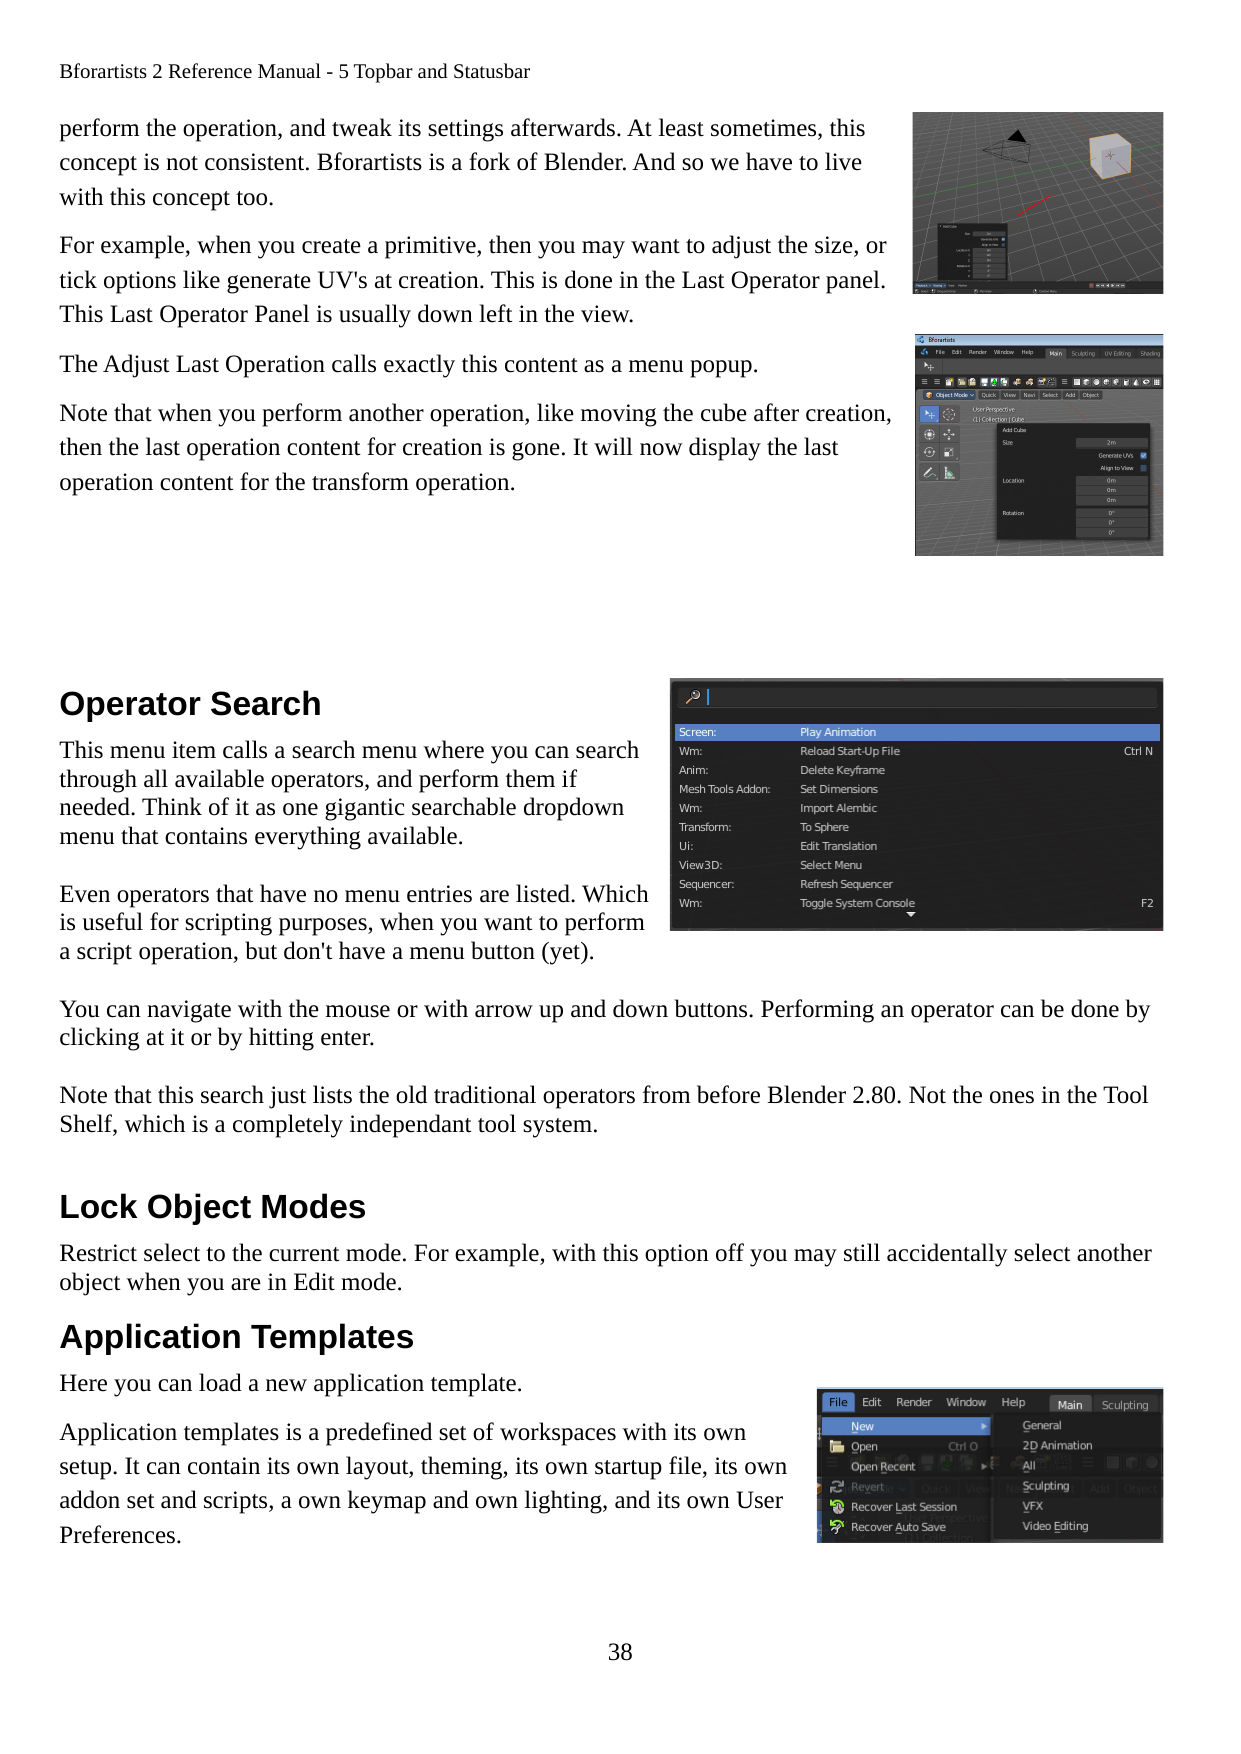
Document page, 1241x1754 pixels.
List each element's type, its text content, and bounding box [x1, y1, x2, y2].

text Restrict select to the current mode. For example, with this option off you may still accidentally select another object when you are in Edit mode. [59, 1238, 1181, 1296]
subtitle Lock Object Modes [59, 1187, 1181, 1226]
text Even operators that have no menu entries are listed. Which is useful for scripting purposes, when you want to perform a script operation, but don't have a menu button (yet). [59, 879, 1181, 965]
text Note that this search just lists the old traditional operators from before Blender 2.80. Not the ones in the Tool Shelf, which is a completely independant tool system. [59, 1080, 1181, 1137]
text Here you can load a new application template. [59, 1368, 1181, 1396]
text For example, when you create a primitive, then you may want to adjust the size, or tick options like generate UV's at creation. This is done in the Last Operator panel. This Last Operator Panel is usually down left in the view. [59, 231, 1181, 328]
picture [669, 678, 1164, 931]
text The Adjust Last Operation calls exactly this content as a menu popup. [59, 349, 915, 377]
picture [915, 334, 1164, 556]
text This menu item calls a search menu where you can search through all available operators, and perform them if needed. Think of it as one gigantic searchable dropdown menu that contains everything available. [59, 735, 669, 850]
subtitle Operator Search [59, 684, 669, 722]
subtitle Application Templates [59, 1316, 1181, 1355]
text perform the operation, and tweak its settings afterwards. At least sometimes, this concept is not consistent. Bforartists is a fork of Blender. And so we have to live with this concept too. [59, 113, 912, 210]
subtitle [1164, 684, 1181, 722]
picture [816, 1387, 1164, 1543]
picture [912, 112, 1164, 294]
text Note that when you perform another operation, like moving the cube after creation, then the last operation content for creation is gone. It will now display the last operation content for the transform operation. [59, 398, 915, 495]
text You can navigate with the mouse or with arrow up and down buttons. Performing an operator can be done by clicking at it or by hitting enter. [59, 994, 1181, 1051]
text Application templates is a predefined set of workspaces with its own setup. It can contain its own layout, theming, its own startup file, its own addon set and scripts, a own keymap and own lighting, and its own User Preferences. [59, 1417, 1181, 1549]
